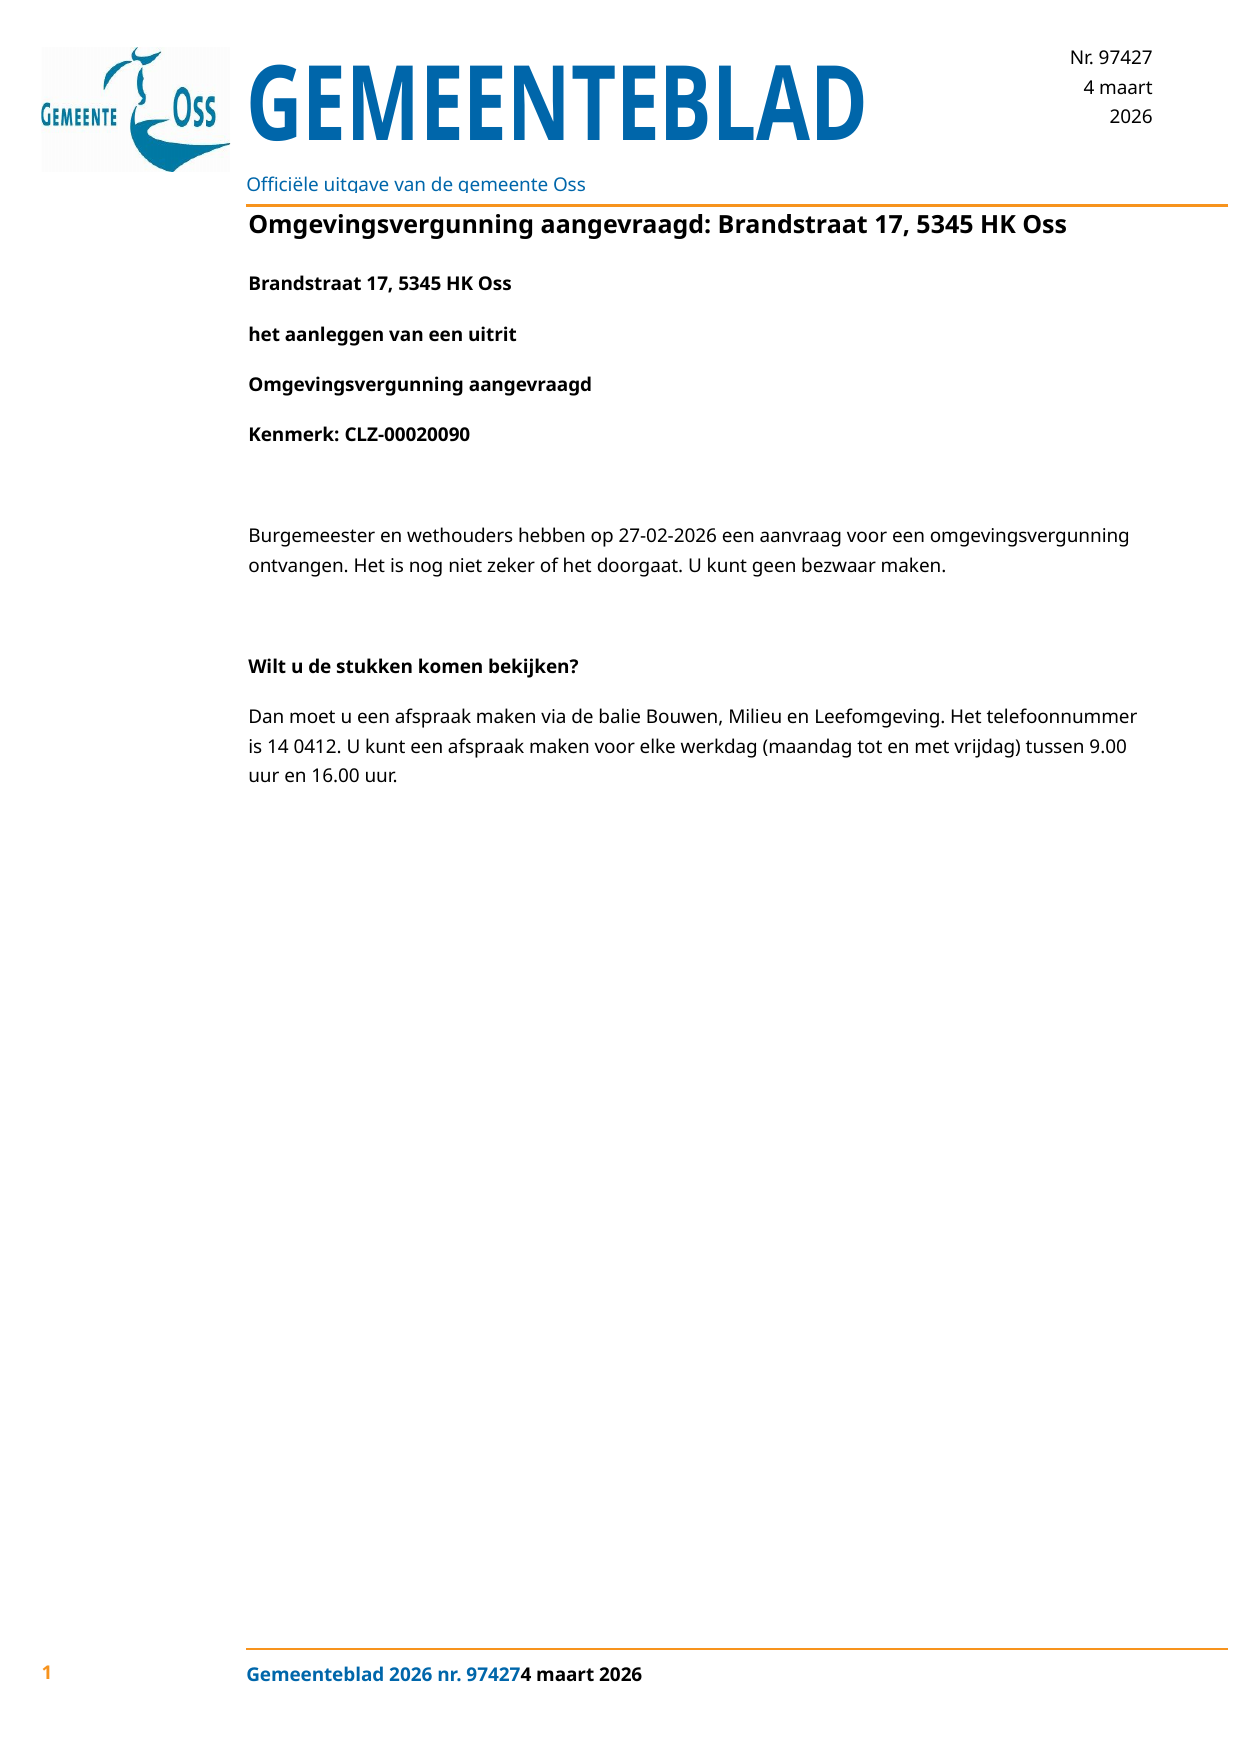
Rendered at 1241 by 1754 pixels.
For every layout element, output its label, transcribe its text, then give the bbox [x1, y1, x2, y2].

picture [41, 47, 231, 172]
text het aanleggen van een uitrit [248, 321, 1152, 346]
text Wilt u de stukken komen bekijken? [248, 653, 1152, 678]
text Omgevingsvergunning aangevraagd [248, 371, 1152, 397]
text Burgemeester en wethouders hebben op 27-02-2026 een aanvraag voor een omgevingsvergunning ontvangen. Het is nog niet zeker of het doorgaat. U kunt geen bezwaar maken. [248, 522, 1152, 578]
text Kenmerk: CLZ-00020090 [248, 422, 1152, 447]
text Brandstraat 17, 5345 HK Oss [248, 270, 1152, 296]
text Omgevingsvergunning aangevraagd: Brandstraat 17, 5345 HK Oss [248, 207, 1152, 241]
text Dan moet u een afspraak maken via de balie Bouwen, Milieu en Leefomgeving. Het telefoonnummer is 14 0412. U kunt een afspraak maken voor elke werkdag (maandag tot en met vrijdag) tussen 9.00 uur en 16.00 uur. [248, 703, 1152, 788]
